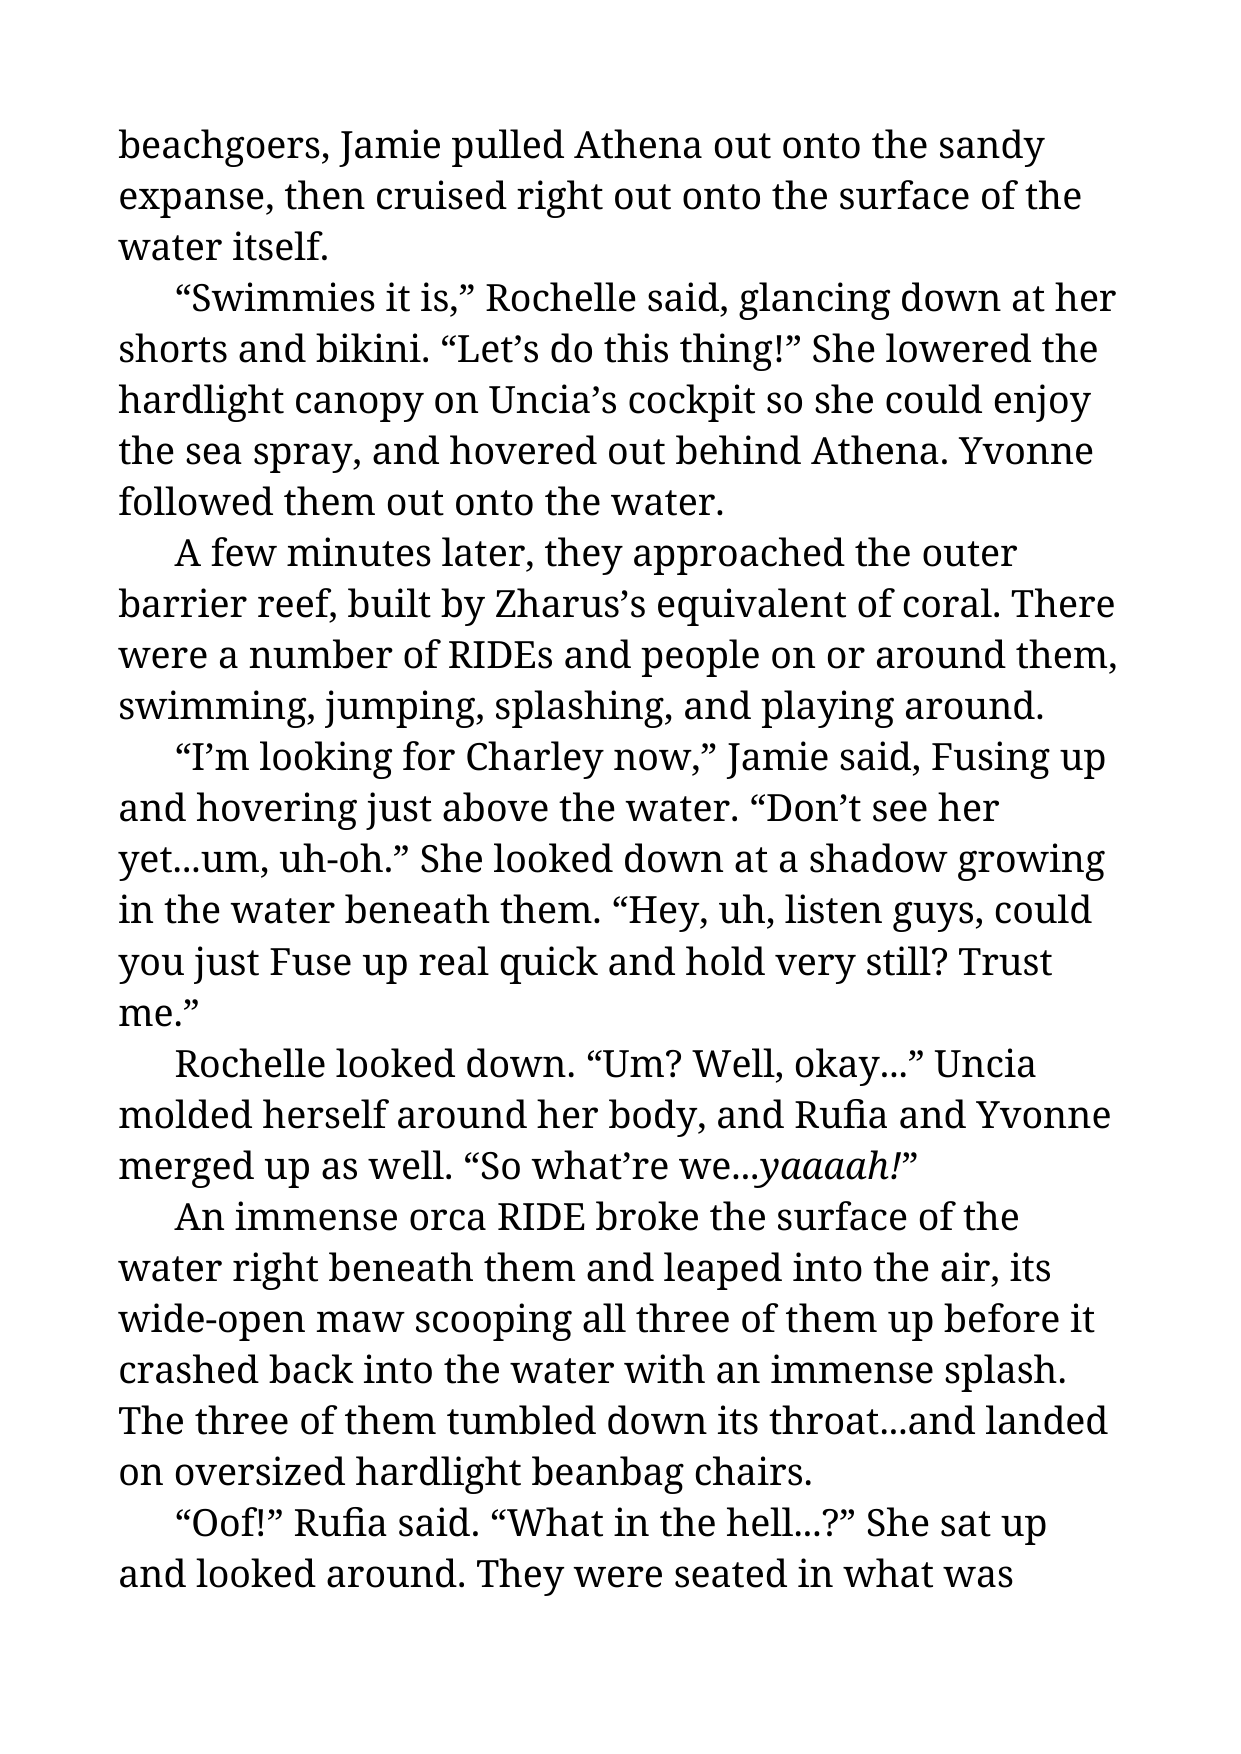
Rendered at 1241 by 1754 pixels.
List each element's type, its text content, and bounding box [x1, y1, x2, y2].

text “Swimmies it is,” Rochelle said, glancing down at her shorts and bikini. “Let’s do this thing!” She lowered the hardlight canopy on Uncia’s cockpit so she could enjoy the sea spray, and hovered out behind Athena. Yvonne followed them out onto the water. [118, 271, 1122, 526]
text A few minutes later, they approached the outer barrier reef, built by Zharus’s equivalent of coral. There were a number of RIDEs and people on or around them, swimming, jumping, splashing, and playing around. [118, 526, 1122, 731]
text “I’m looking for Charley now,” Jamie said, Fusing up and hovering just above the water. “Don’t see her yet...um, uh-oh.” She looked down at a shadow growing in the water beneath them. “Hey, uh, listen guys, could you just Fuse up real quick and hold very still? Trust me.” [118, 731, 1122, 1037]
text An immense orca RIDE broke the surface of the water right beneath them and leaped into the air, its wide-open maw scooping all three of them up before it crashed back into the water with an immense splash. The three of them tumbled down its throat...and landed on oversized hardlight beanbag chairs. [118, 1190, 1122, 1496]
text “Oof!” Rufia said. “What in the hell...?” She sat up and looked around. They were seated in what was [118, 1496, 1122, 1598]
text Rochelle looked down. “Um? Well, okay...” Uncia molded herself around her body, and Rufia and Yvonne merged up as well. “So what’re we...yaaaah!” [118, 1037, 1122, 1190]
text beachgoers, Jamie pulled Athena out onto the sandy expanse, then cruised right out onto the surface of the water itself. [118, 118, 1122, 271]
